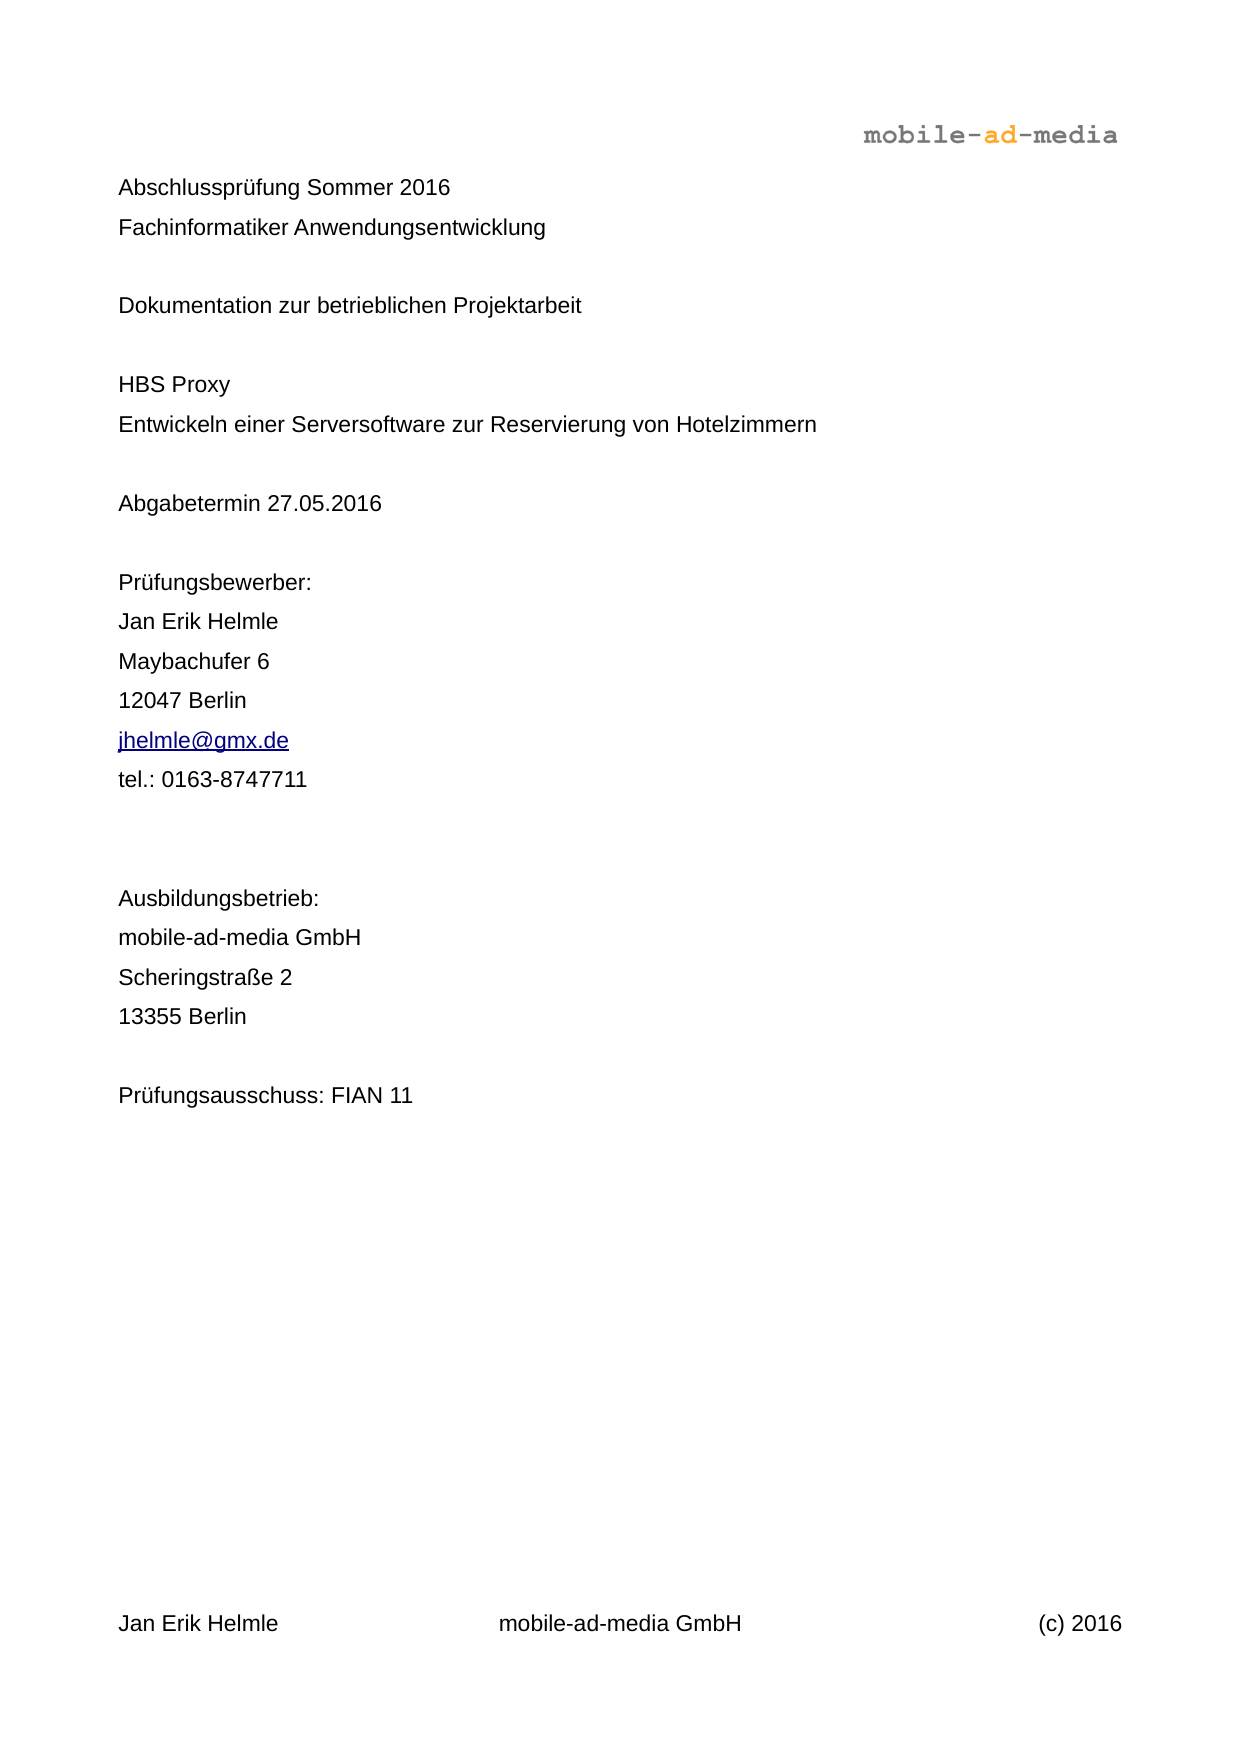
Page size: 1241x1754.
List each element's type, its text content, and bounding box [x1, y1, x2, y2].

text HBS Proxy [118, 371, 1122, 398]
text Prüfungsbewerber: [118, 569, 1122, 595]
text Scheringstraße 2 [118, 963, 1122, 990]
text Maybachufer 6 [118, 648, 1122, 674]
text Ausbildungsbetrieb: [118, 884, 1122, 911]
text Dokumentation zur betrieblichen Projektarbeit [118, 292, 1122, 319]
text Abschlussprüfung Sommer 2016 [118, 174, 1122, 200]
text Fachinformatiker Anwendungsentwicklung [118, 213, 1122, 240]
text Jan Erik Helmle [118, 608, 1122, 634]
picture [863, 118, 1118, 150]
text tel.: 0163-8747711 [118, 766, 1122, 792]
text 13355 Berlin [118, 1003, 1122, 1029]
text Entwickeln einer Serversoftware zur Reservierung von Hotelzimmern [118, 411, 1122, 437]
text Prüfungsausschuss: FIAN 11 [118, 1082, 1122, 1108]
text 12047 Berlin [118, 687, 1122, 713]
text jhelmle@gmx.de [118, 727, 1122, 753]
text Abgabetermin 27.05.2016 [118, 490, 1122, 516]
text mobile-ad-media GmbH [118, 924, 1122, 950]
